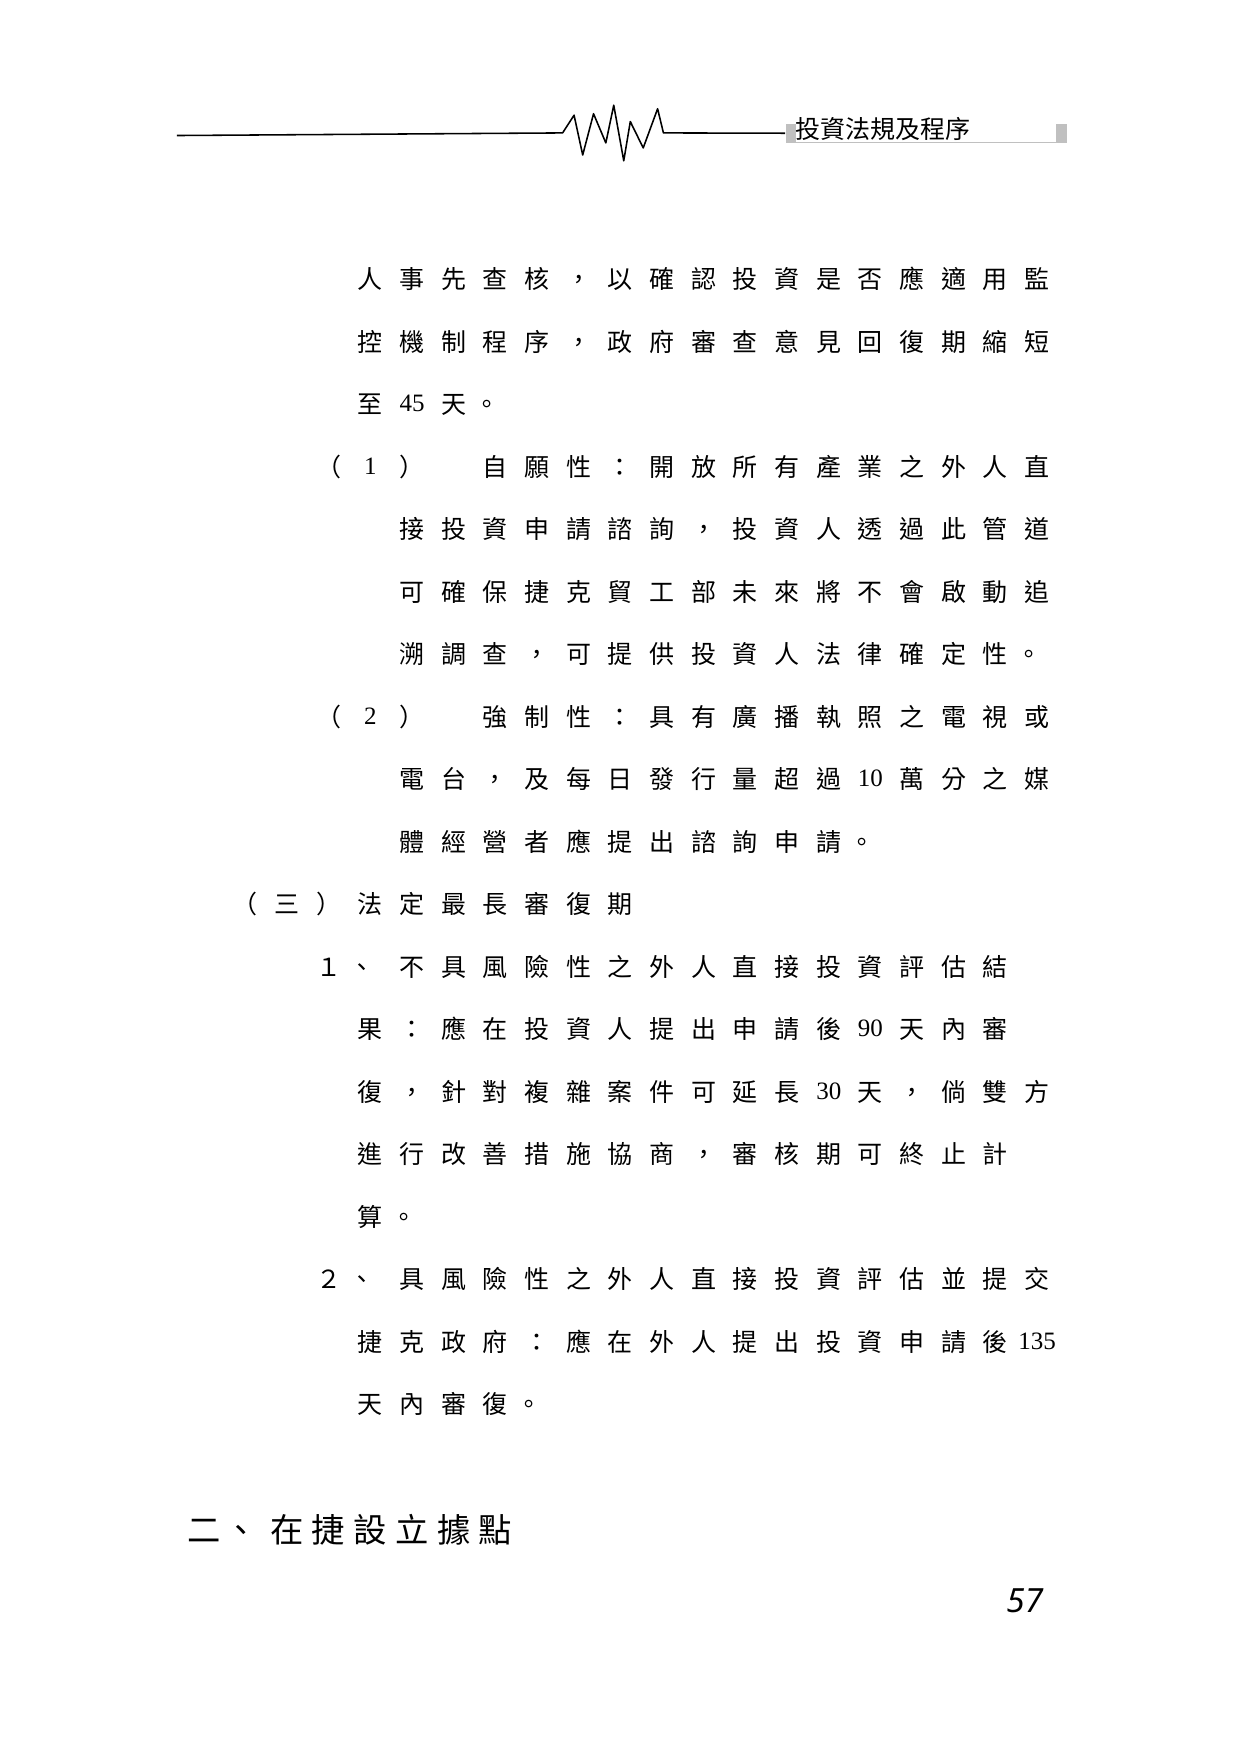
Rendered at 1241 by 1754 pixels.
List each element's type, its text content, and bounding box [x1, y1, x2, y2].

text 人事先查核，以確認投資是否應適用監控機制程序，政府審查意見回復期縮短至45天。 [281, 236, 1058, 424]
text （三）法定最長審復期 [207, 861, 1058, 924]
text 二、在捷設立據點 [183, 1486, 1058, 1549]
text （2） 強制性：具有廣播執照之電視或電台，及每日發行量超過10萬分之媒體經營者應提出諮詢申請。 [306, 674, 1058, 861]
text ２、具風險性之外人直接投資評估並提交捷克政府：應在外人提出投資申請後135天內審復。 [281, 1236, 1058, 1424]
text １、不具風險性之外人直接投資評估結果：應在投資人提出申請後90天內審復，針對複雜案件可延長30天，倘雙方進行改善措施協商，審核期可終止計算。 [281, 924, 1058, 1236]
text （1） 自願性：開放所有產業之外人直接投資申請諮詢，投資人透過此管道可確保捷克貿工部未來將不會啟動追溯調查，可提供投資人法律確定性。 [306, 424, 1058, 674]
